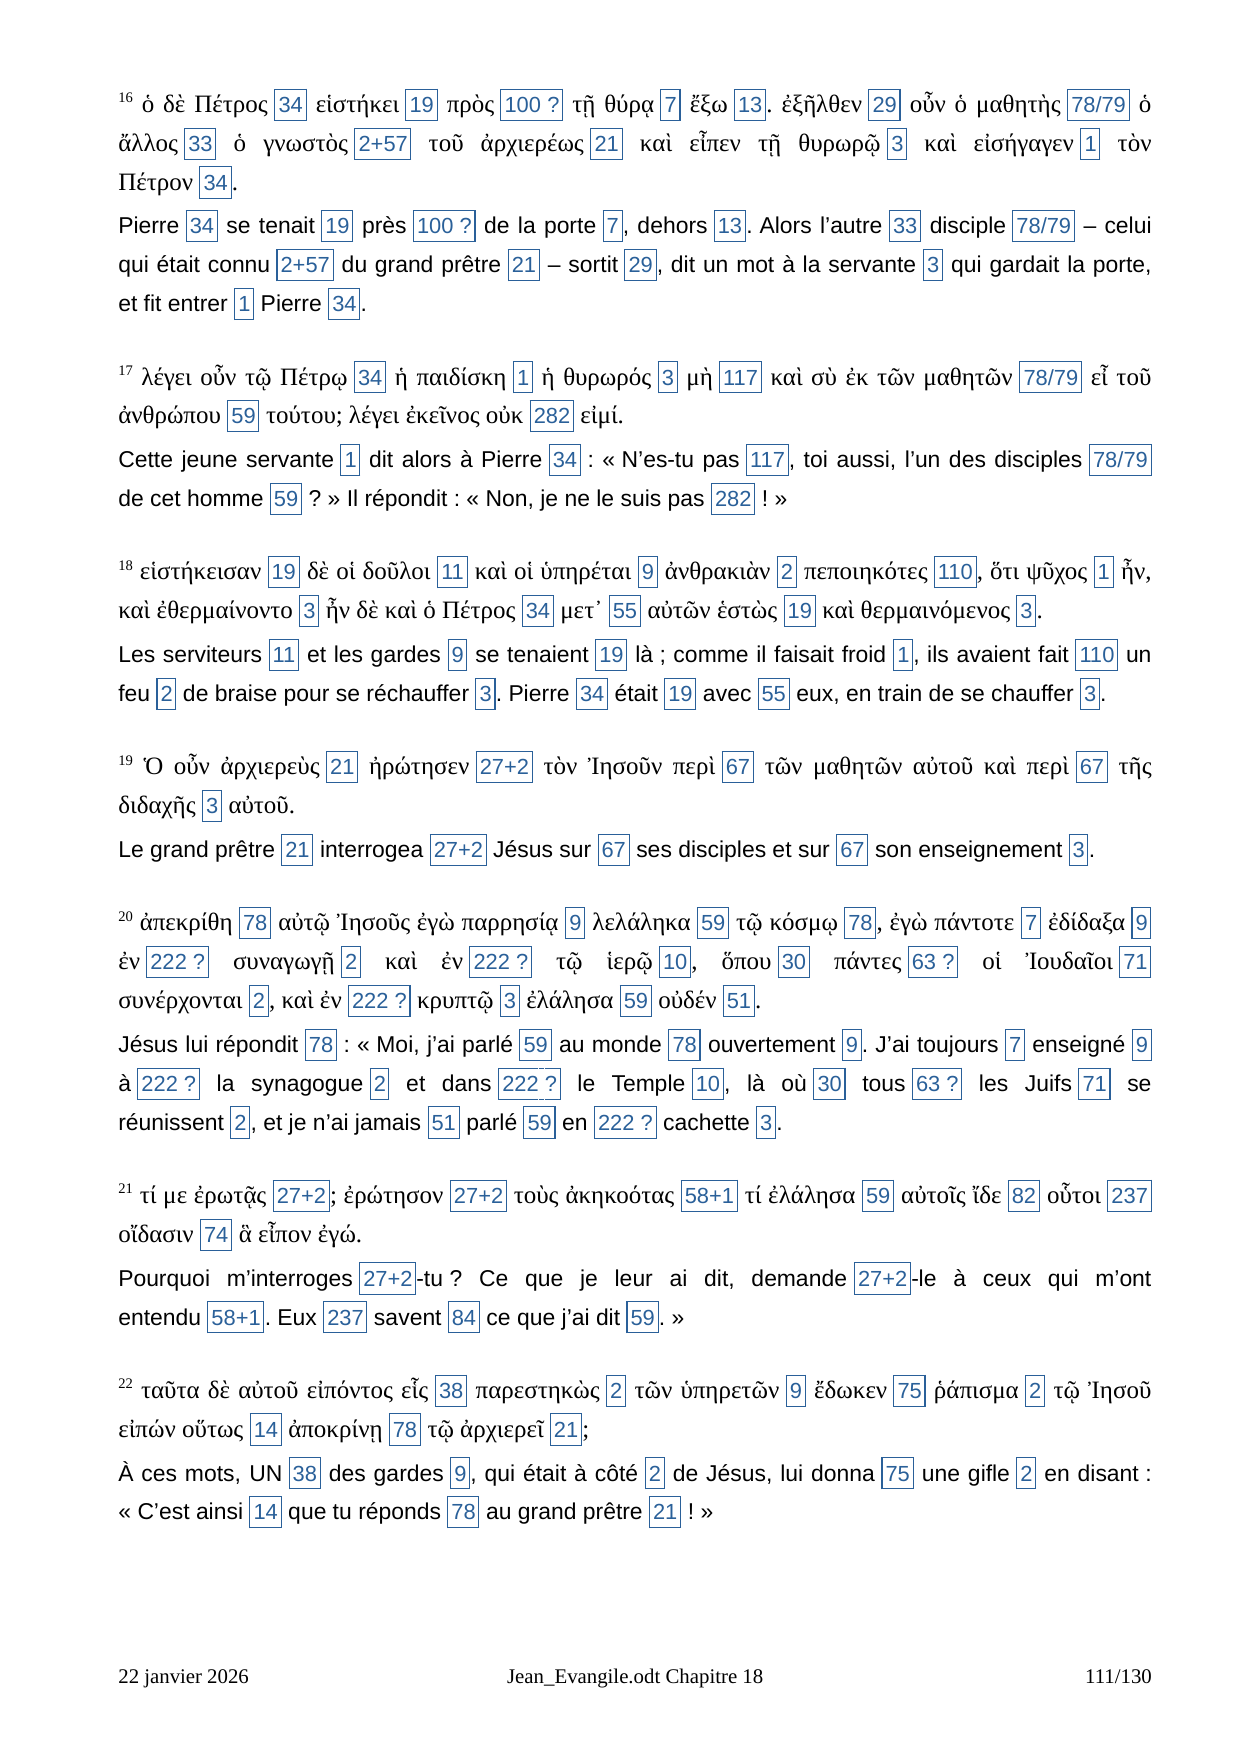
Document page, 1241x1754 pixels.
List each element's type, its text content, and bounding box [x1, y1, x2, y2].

text Cette jeune servante 1 dit alors à Pierre 34 : « N’es-tu pas 117, toi aussi, l’un des disciples 78/79 de cet homme 59 ? » Il répondit : « Non, je ne le suis pas 282 ! » [118, 444, 1152, 515]
text 27+2 [431, 835, 486, 865]
text Jésus sur [487, 834, 598, 866]
text 16 ὁ δὲ Πέτρος 34 εἱστήκει 19 πρὸς 100 ? τῇ θύρᾳ 7 ἔξω 13. ἐξῆλθεν 29 οὖν ὁ μαθητὴς 78/79 ὁ ἄλλος 33 ὁ γνωστὸς 2+57 τοῦ ἀρχιερέως 21 καὶ εἶπεν τῇ θυρωρῷ 3 καὶ εἰσήγαγεν 1 τὸν Πέτρον 34. [118, 88, 1152, 199]
text Pourquoi m’interroges 27+2-tu ? Ce que je leur ai dit, demande 27+2-le à ceux qui m’ont entendu 58+1. Eux 237 savent 84 ce que j’ai dit 59. » [118, 1262, 1152, 1333]
text À ces mots, UN 38 des gardes 9, qui était à côté 2 de Jésus, lui donna 75 une gifle 2 en disant : « C’est ainsi 14 que tu réponds 78 au grand prêtre 21 ! » [118, 1457, 1152, 1528]
text ses disciples et sur [630, 834, 836, 866]
text Le grand prêtre [118, 834, 281, 866]
text 18 εἱστήκεισαν 19 δὲ οἱ δοῦλοι 11 καὶ οἱ ὑπηρέται 9 ἀνθρακιὰν 2 πεποιηκότες 110, ὅτι ψῦχος 1 ἦν, καὶ ἐθερμαίνοντο 3 ἦν δὲ καὶ ὁ Πέτρος 34 μετ᾽ 55 αὐτῶν ἑστὼς 19 καὶ θερμαινόμενος 3. [118, 556, 1152, 627]
text 3 [1070, 835, 1087, 865]
text 67 [837, 835, 867, 865]
text interrogea [313, 834, 430, 866]
text son enseignement [868, 834, 1069, 866]
text 20 ἀπεκρίθη 78 αὐτῷ Ἰησοῦς ἐγὼ παρρησίᾳ 9 λελάληκα 59 τῷ κόσμῳ 78, ἐγὼ πάντοτε 7 ἐδίδαξα 9 ἐν 222 ? συναγωγῇ 2 καὶ ἐν 222 ? τῷ ἱερῷ 10, ὅπου 30 πάντες 63 ? οἱ Ἰουδαῖοι 71 συνέρχονται 2, καὶ ἐν 222 ? κρυπτῷ 3 ἐλάλησα 59 οὐδέν 51. [118, 907, 1152, 1017]
text 21 [282, 835, 312, 865]
text Jésus lui répondit 78 : « Moi, j’ai parlé 59 au monde 78 ouvertement 9. J’ai toujours 7 enseigné 9 à 222 ? la synagogue 2 et dans 222 ? le Temple 10, là où 30 tous 63 ? les Juifs 71 se réunissent 2, et je n’ai jamais 51 parlé 59 en 222 ? cachette 3. [118, 1028, 1152, 1139]
text . [1088, 834, 1152, 866]
text Pierre 34 se tenait 19 près 100 ? de la porte 7, dehors 13. Alors l’autre 33 disciple 78/79 – celui qui était connu 2+57 du grand prêtre 21 – sortit 29, dit un mot à la servante 3 qui gardait la porte, et fit entrer 1 Pierre 34. [118, 210, 1152, 320]
text 19 Ὁ οὖν ἀρχιερεὺς 21 ἠρώτησεν 27+2 τὸν Ἰησοῦν περὶ 67 τῶν μαθητῶν αὐτοῦ καὶ περὶ 67 τῆς διδαχῆς 3 αὐτοῦ. [118, 751, 1152, 822]
text 17 λέγει οὖν τῷ Πέτρῳ 34 ἡ παιδίσκη 1 ἡ θυρωρός 3 μὴ 117 καὶ σὺ ἐκ τῶν μαθητῶν 78/79 εἶ τοῦ ἀνθρώπου 59 τούτου; λέγει ἐκεῖνος οὐκ 282 εἰμί. [118, 361, 1152, 432]
text 67 [599, 835, 629, 865]
text Les serviteurs 11 et les gardes 9 se tenaient 19 là ; comme il faisait froid 1, ils avaient fait 110 un feu 2 de braise pour se réchauffer 3. Pierre 34 était 19 avec 55 eux, en train de se chauffer 3. [118, 639, 1152, 710]
text 21 τί με ἐρωτᾷς 27+2; ἐρώτησον 27+2 τοὺς ἀκηκοότας 58+1 τί ἐλάλησα 59 αὐτοῖς ἴδε 82 οὗτοι 237 οἴδασιν 74 ἃ εἶπον ἐγώ. [118, 1179, 1152, 1251]
text 22 ταῦτα δὲ αὐτοῦ εἰπόντος εἷς 38 παρεστηκὼς 2 τῶν ὑπηρετῶν 9 ἔδωκεν 75 ῥάπισμα 2 τῷ Ἰησοῦ εἰπών οὕτως 14 ἀποκρίνῃ 78 τῷ ἀρχιερεῖ 21; [118, 1374, 1152, 1446]
